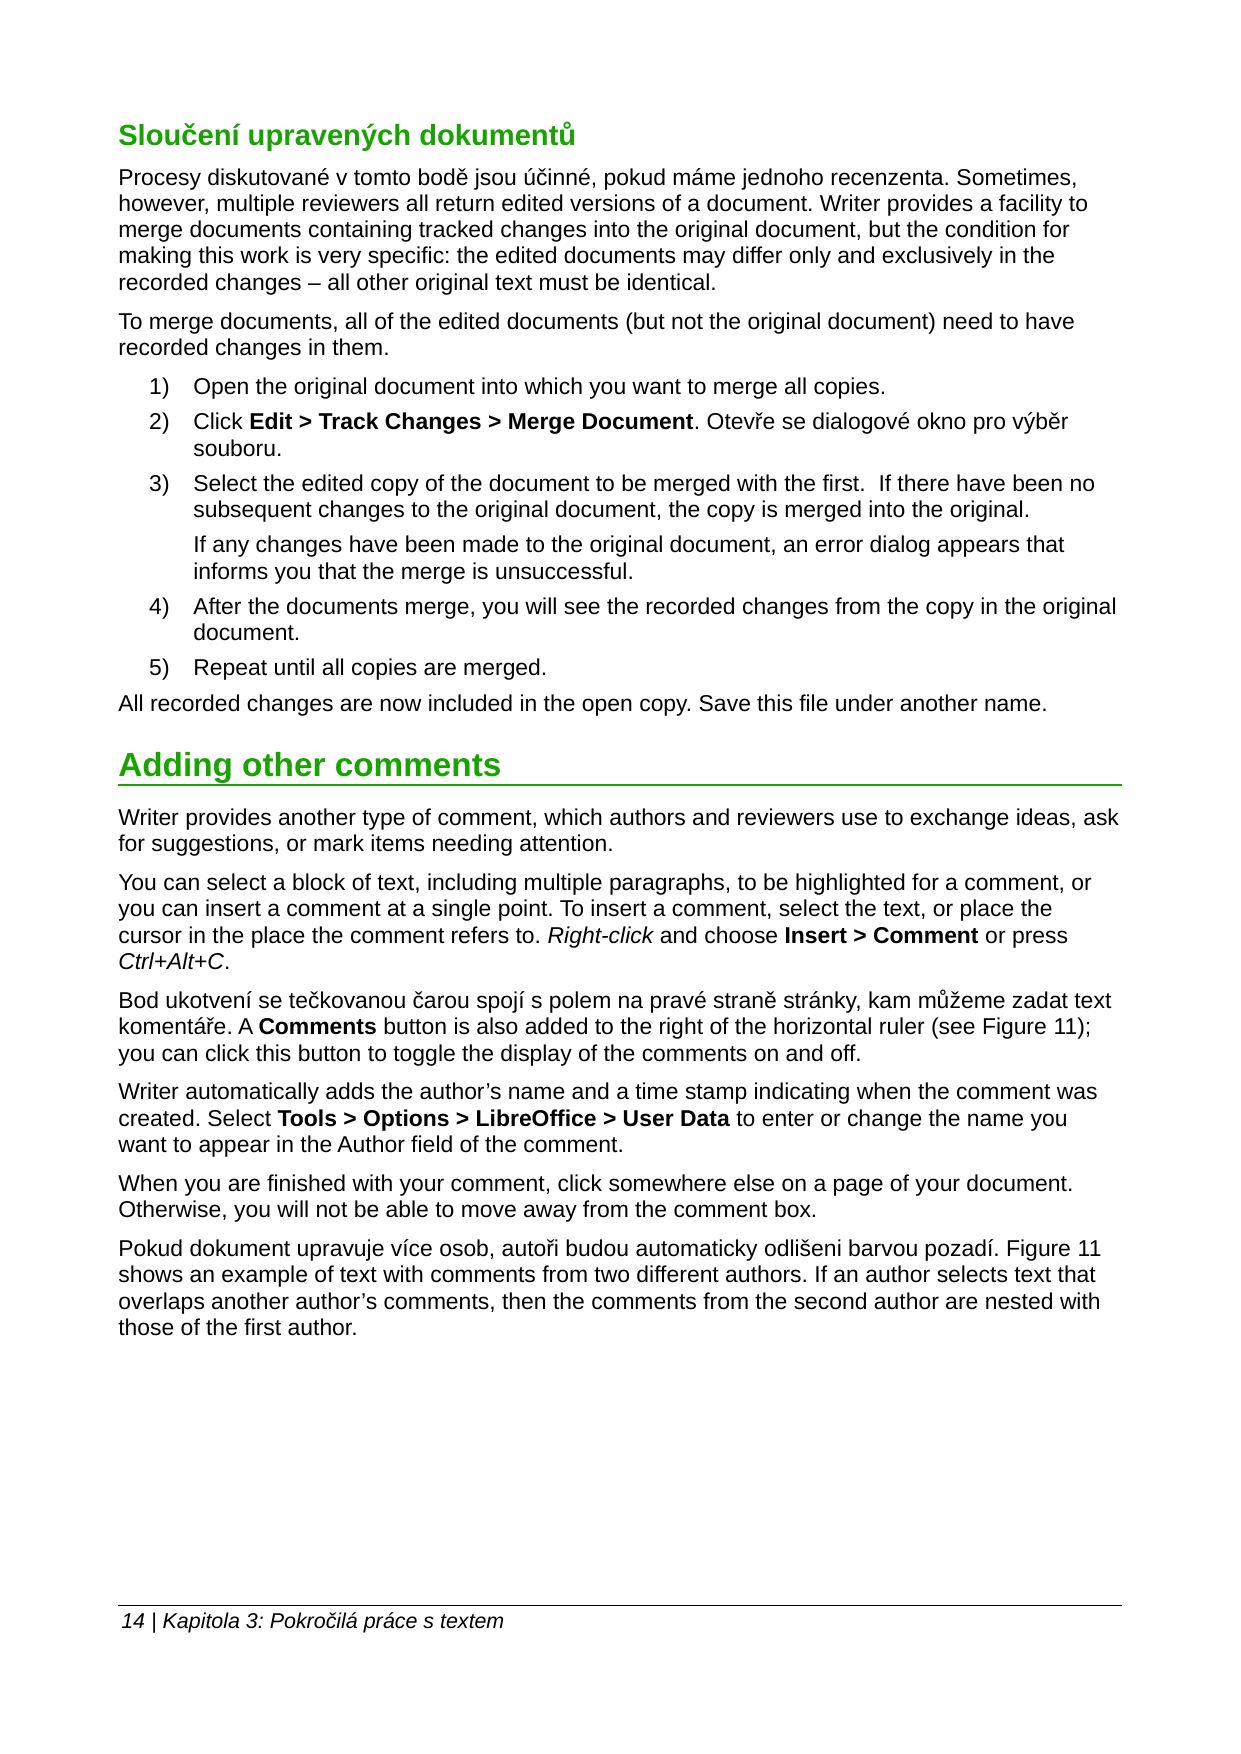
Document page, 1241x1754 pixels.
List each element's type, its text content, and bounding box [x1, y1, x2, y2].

text You can select a block of text, including multiple paragraphs, to be highlighted for a comment, or you can insert a comment at a single point. To insert a comment, select the text, or place the cursor in the place the comment refers to. Right-click and choose Insert > Comment or press Ctrl+Alt+C. [118, 869, 1122, 974]
list After the documents merge, you will see the recorded changes from the copy in the original document. [169, 593, 1122, 646]
list Open the original document into which you want to merge all copies. [169, 373, 1122, 399]
text When you are finished with your comment, click somewhere else on a page of your document. Otherwise, you will not be able to move away from the comment box. [118, 1170, 1122, 1223]
list If any changes have been made to the original document, an error dialog appears that informs you that the merge is unsuccessful. [169, 531, 1122, 584]
text Writer automatically adds the author’s name and a time stamp indicating when the comment was created. Select Tools > Options > LibreOffice > User Data to enter or change the name you want to appear in the Author field of the comment. [118, 1078, 1122, 1157]
text Pokud dokument upravuje více osob, autoři budou automaticky odlišeni barvou pozadí. Figure 11 shows an example of text with comments from two different authors. If an author selects text that overlaps another author’s comments, then the comments from the second author are nested with those of the first author. [118, 1235, 1122, 1341]
subtitle Sloučení upravených dokumentů [118, 118, 1122, 152]
text Procesy diskutované v tomto bodě jsou účinné, pokud máme jednoho recenzenta. Sometimes, however, multiple reviewers all return edited versions of a document. Writer provides a facility to merge documents containing tracked changes into the original document, but the condition for making this work is very specific: the edited documents may differ only and exclusively in the recorded changes – all other original text must be identical. [118, 163, 1122, 295]
list To merge documents, all of the edited documents (but not the original document) need to have recorded changes in them. [118, 308, 1122, 360]
list Click Edit > Track Changes > Merge Document. Otevře se dialogové okno pro výběr souboru. [169, 408, 1122, 461]
text Bod ukotvení se tečkovanou čarou spojí s polem na pravé straně stránky, kam můžeme zadat text komentáře. A Comments button is also added to the right of the horizontal ruler (see Figure 11); you can click this button to toggle the display of the comments on and off. [118, 987, 1122, 1066]
list Repeat until all copies are merged. [169, 654, 1122, 681]
subtitle Adding other comments [118, 745, 1122, 784]
text Writer provides another type of comment, which authors and reviewers use to exchange ideas, ask for suggestions, or mark items needing attention. [118, 804, 1122, 856]
list Select the edited copy of the document to be merged with the first. If there have been no subsequent changes to the original document, the copy is merged into the original. [169, 470, 1122, 522]
text All recorded changes are now included in the open copy. Save this file under another name. [118, 689, 1122, 716]
